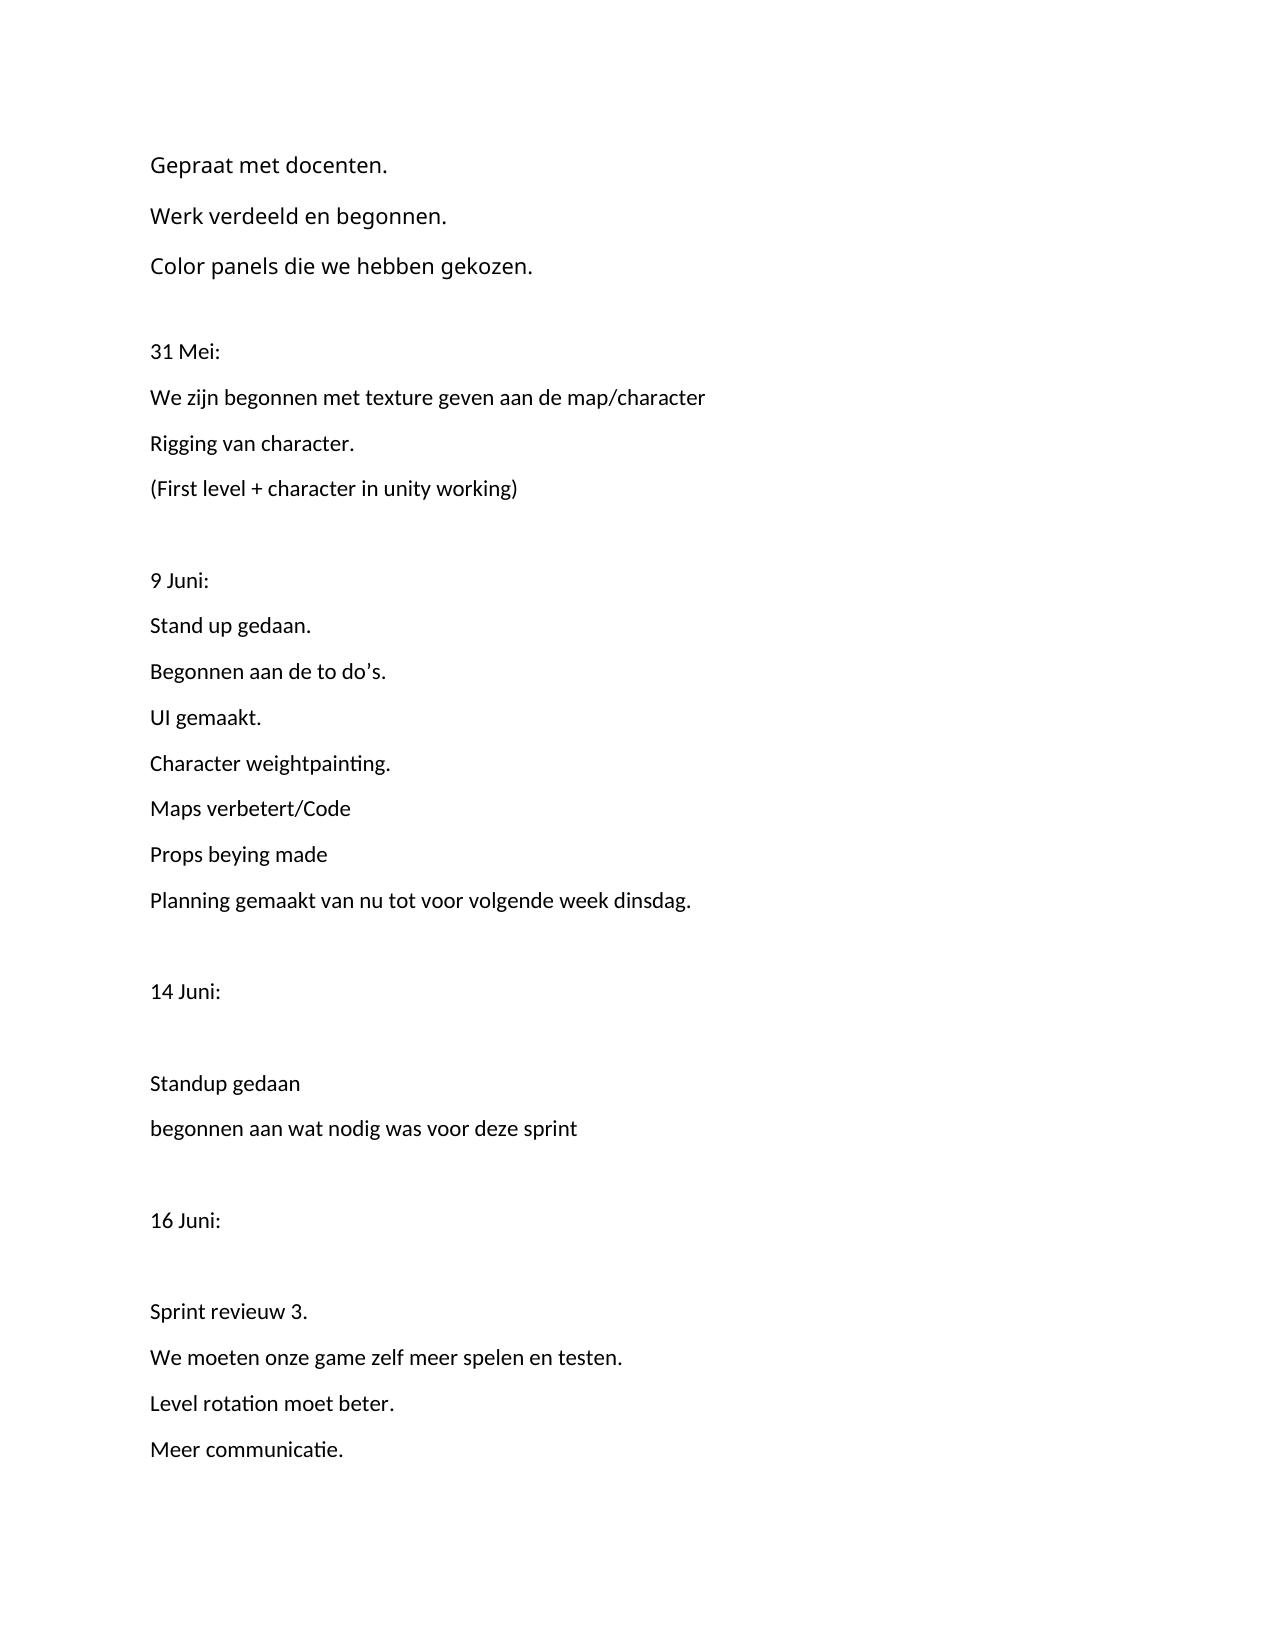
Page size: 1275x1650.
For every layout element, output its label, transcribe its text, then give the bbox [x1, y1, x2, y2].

text Color panels die we hebben gekozen. [150, 251, 1125, 281]
text 31 Mei: [150, 337, 1125, 365]
text Planning gemaakt van nu tot voor volgende week dinsdag. [150, 886, 1125, 914]
text 16 Juni: [150, 1206, 1125, 1234]
text Werk verdeeld en begonnen. [150, 201, 1125, 230]
text Level rotation moet beter. [150, 1389, 1125, 1417]
text We moeten onze game zelf meer spelen en testen. [150, 1343, 1125, 1371]
text Begonnen aan de to do’s. [150, 657, 1125, 685]
text 14 Juni: [150, 977, 1125, 1005]
text Standup gedaan [150, 1069, 1125, 1097]
text Sprint revieuw 3. [150, 1297, 1125, 1326]
text Maps verbetert/Code [150, 794, 1125, 822]
text Character weightpainting. [150, 749, 1125, 777]
text (First level + character in unity working) [150, 474, 1125, 502]
text begonnen aan wat nodig was voor deze sprint [150, 1114, 1125, 1143]
text Stand up gedaan. [150, 612, 1125, 639]
text UI gemaakt. [150, 703, 1125, 731]
text Meer communicatie. [150, 1435, 1125, 1463]
text We zijn begonnen met texture geven aan de map/character [150, 383, 1125, 411]
text Gepraat met docenten. [150, 150, 1125, 180]
text Rigging van character. [150, 429, 1125, 457]
text 9 Juni: [150, 566, 1125, 594]
text Props beying made [150, 840, 1125, 868]
